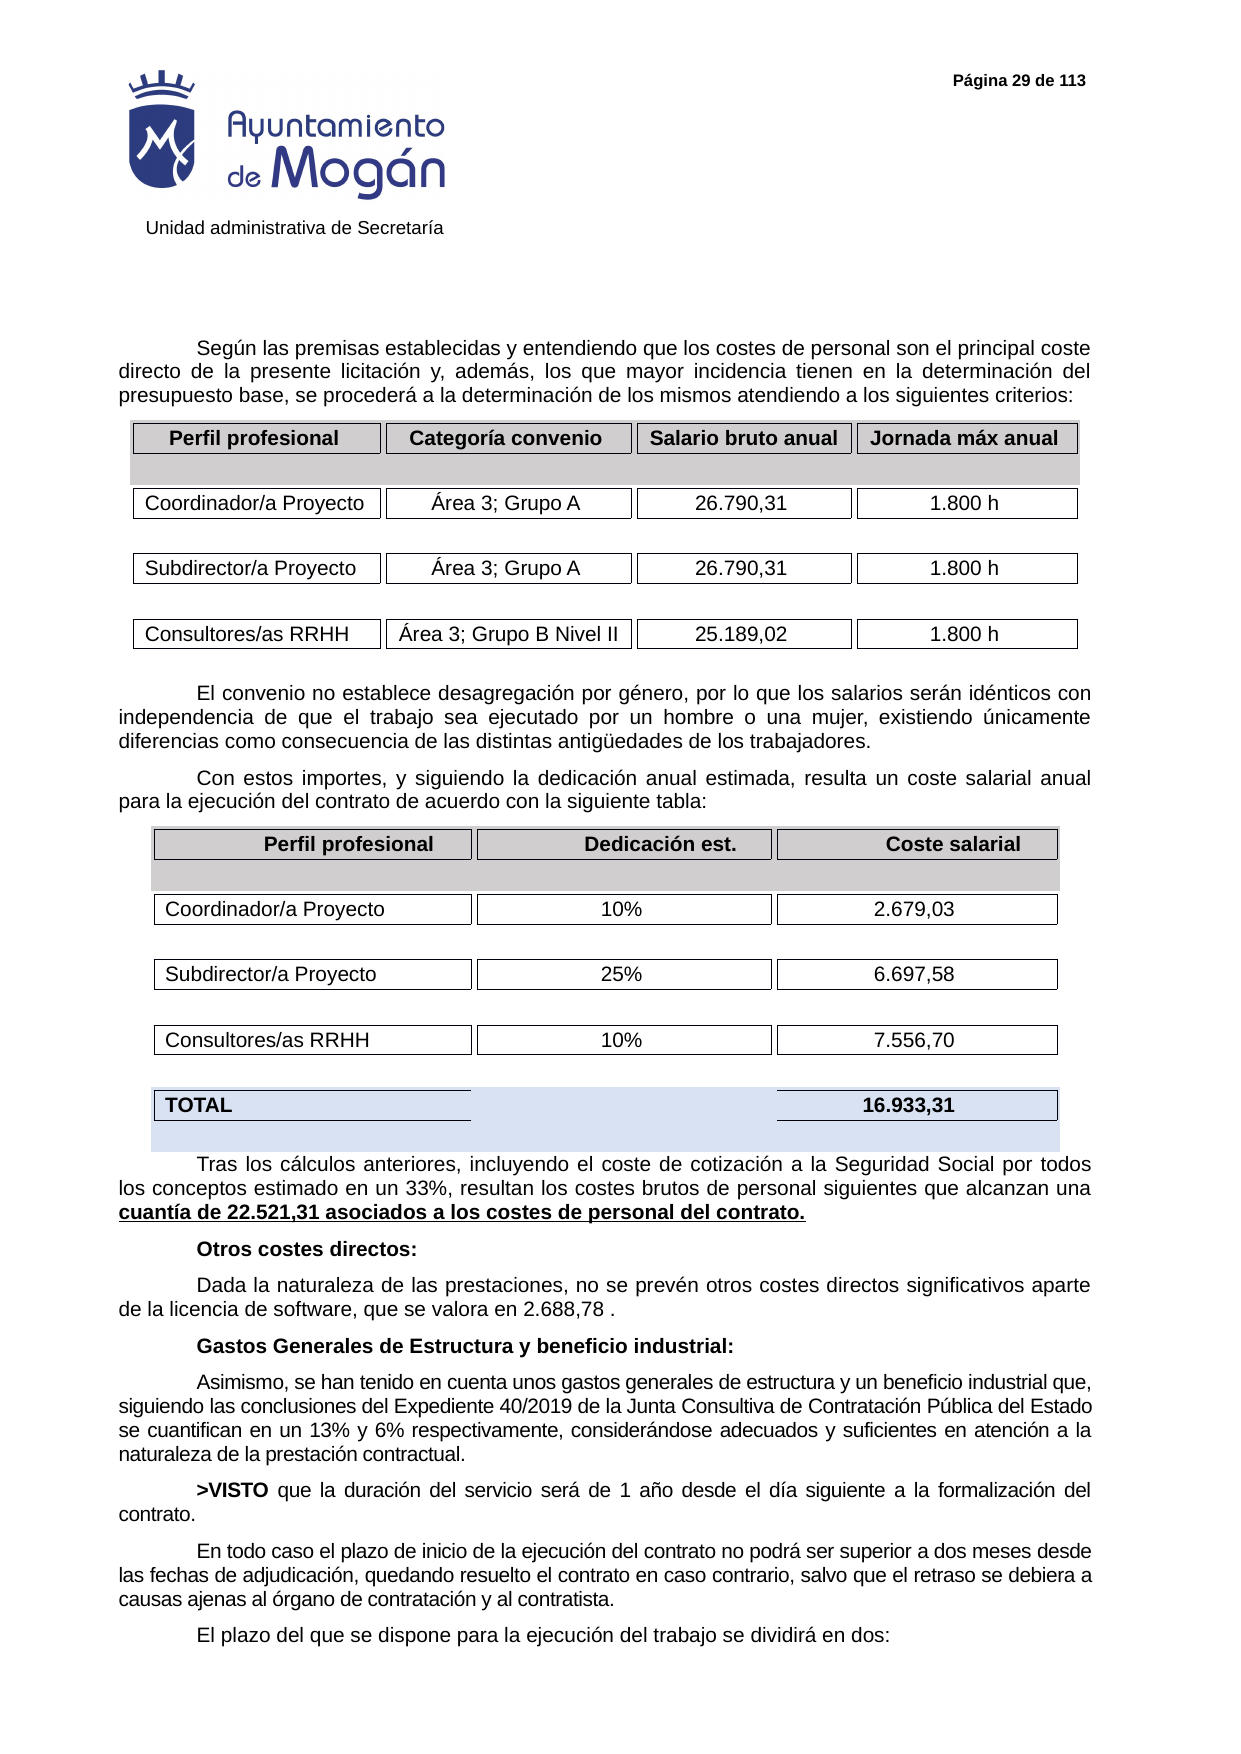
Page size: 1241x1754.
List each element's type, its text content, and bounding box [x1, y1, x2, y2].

table_header Jornada máx anual [854, 420, 1080, 485]
table_cell 26.790,31 [634, 485, 854, 550]
table_header Perfil profesional [151, 826, 474, 891]
table_cell [474, 1087, 774, 1152]
picture [128, 70, 445, 206]
table_cell 7.556,70 [774, 1022, 1060, 1087]
table_cell Área 3; Grupo A [383, 550, 634, 616]
table_header Salario bruto anual [634, 420, 854, 485]
table_cell 10% [474, 891, 774, 956]
text Según las premisas establecidas y entendiendo que los costes de personal son el principal coste directo de la presente licitación y, además, los que mayor incidencia tienen en la determinación del presupuesto base, se procederá a la determinación de los mismos atendiendo a los siguientes criterios: [118, 335, 1092, 407]
table_header Categoría convenio [383, 420, 634, 485]
text Gastos Generales de Estructura y beneficio industrial: [118, 1333, 1092, 1357]
table_cell 1.800 h [854, 550, 1080, 616]
table_cell Coordinador/a Proyecto [130, 485, 383, 550]
table_cell Subdirector/a Proyecto [151, 956, 474, 1022]
table_cell 25.189,02 [634, 616, 854, 681]
table_cell 1.800 h [854, 616, 1080, 681]
table_cell 25% [474, 956, 774, 1022]
text En todo caso el plazo de inicio de la ejecución del contrato no podrá ser superior a dos meses desde las fechas de adjudicación, quedando resuelto el contrato en caso contrario, salvo que el retraso se debiera a causas ajenas al órgano de contratación y al contratista. [118, 1539, 1092, 1611]
table_header Dedicación est. [474, 826, 774, 891]
text Tras los cálculos anteriores, incluyendo el coste de cotización a la Seguridad Social por todos los conceptos estimado en un 33%, resultan los costes brutos de personal siguientes que alcanzan una cuantía de 22.521,31 asociados a los costes de personal del contrato. [118, 1152, 1092, 1224]
table_cell 1.800 h [854, 485, 1080, 550]
table_cell Área 3; Grupo A [383, 485, 634, 550]
table_cell Consultores/as RRHH [151, 1022, 474, 1087]
table_cell 26.790,31 [634, 550, 854, 616]
table_header Perfil profesional [130, 420, 383, 485]
text El plazo del que se dispone para la ejecución del trabajo se dividirá en dos: [118, 1623, 1092, 1647]
table_header Coste salarial [774, 826, 1060, 891]
text El convenio no establece desagregación por género, por lo que los salarios serán idénticos con independencia de que el trabajo sea ejecutado por un hombre o una mujer, existiendo únicamente diferencias como consecuencia de las distintas antigüedades de los trabajadores. [118, 681, 1092, 753]
table_cell Área 3; Grupo B Nivel II [383, 616, 634, 681]
table_cell 10% [474, 1022, 774, 1087]
table_cell Subdirector/a Proyecto [130, 550, 383, 616]
text Otros costes directos: [118, 1237, 1092, 1261]
text >VISTO que la duración del servicio será de 1 año desde el día siguiente a la formalización del contrato. [118, 1478, 1092, 1526]
text Dada la naturaleza de las prestaciones, no se prevén otros costes directos significativos aparte de la licencia de software, que se valora en 2.688,78 . [118, 1273, 1092, 1321]
table_cell Consultores/as RRHH [130, 616, 383, 681]
table_cell Coordinador/a Proyecto [151, 891, 474, 956]
table_cell 16.933,31 [774, 1087, 1060, 1152]
text Asimismo, se han tenido en cuenta unos gastos generales de estructura y un beneficio industrial que, siguiendo las conclusiones del Expediente 40/2019 de la Junta Consultiva de Contratación Pública del Estado se cuantifican en un 13% y 6% respectivamente, considerándose adecuados y suficientes en atención a la naturaleza de la prestación contractual. [118, 1370, 1092, 1466]
table_cell TOTAL [151, 1087, 474, 1152]
text Con estos importes, y siguiendo la dedicación anual estimada, resulta un coste salarial anual para la ejecución del contrato de acuerdo con la siguiente tabla: [118, 765, 1092, 813]
table_cell 2.679,03 [774, 891, 1060, 956]
table_cell 6.697,58 [774, 956, 1060, 1022]
